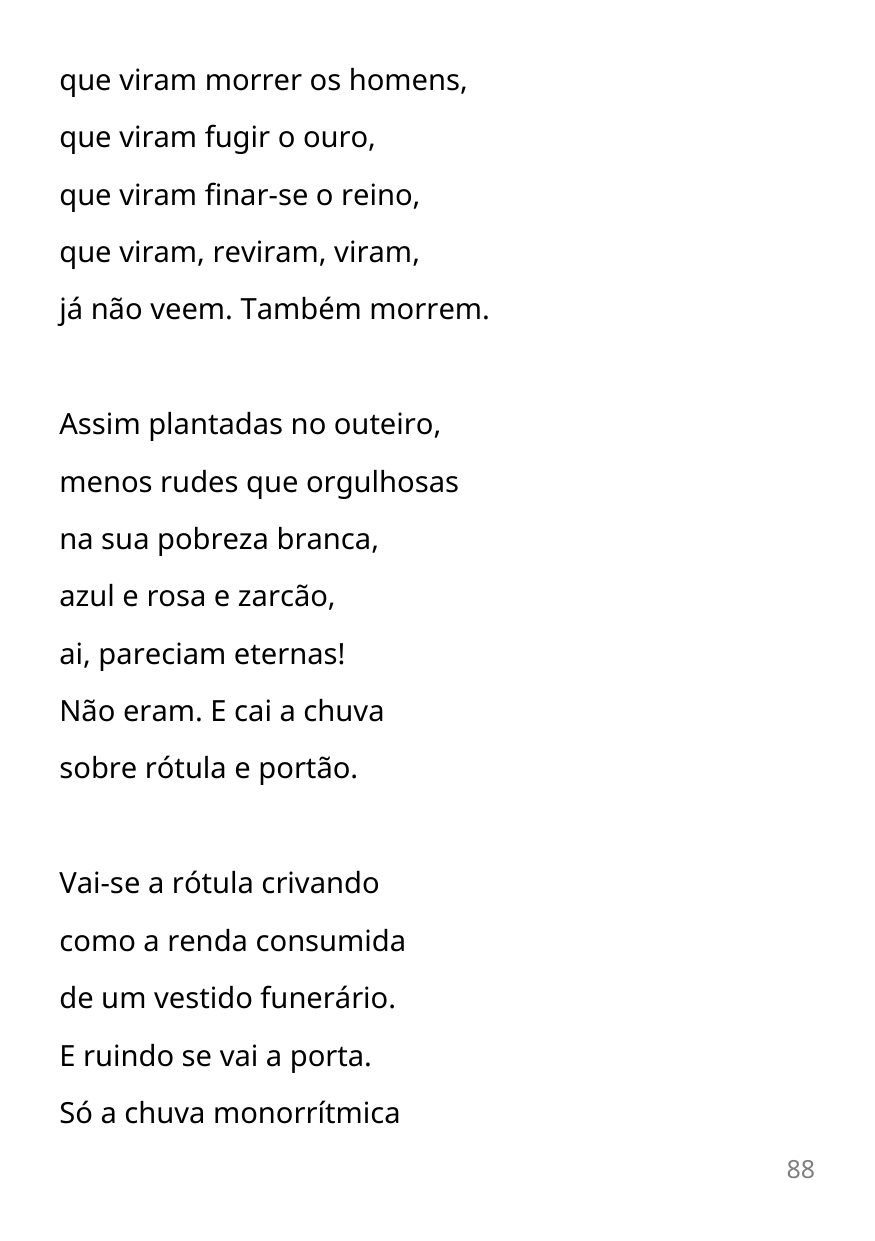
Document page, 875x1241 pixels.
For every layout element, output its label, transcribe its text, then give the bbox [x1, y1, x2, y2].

text como a renda consumida [59, 920, 815, 960]
text sobre rótula e portão. [59, 748, 815, 787]
text que viram fugir o ouro, [59, 116, 815, 156]
text que viram, reviram, viram, [59, 231, 815, 271]
text de um vestido funerário. [59, 977, 815, 1017]
text Só a chuva monorrítmica [59, 1092, 815, 1132]
text E ruindo se vai a porta. [59, 1035, 815, 1074]
text que viram morrer os homens, [59, 59, 815, 99]
text na sua pobreza branca, [59, 518, 815, 558]
text Não eram. E cai a chuva [59, 690, 815, 730]
text Vai-se a rótula crivando [59, 863, 815, 902]
text já não veem. Também morrem. [59, 289, 815, 328]
text ai, pareciam eternas! [59, 633, 815, 673]
text Assim plantadas no outeiro, [59, 403, 815, 443]
text que viram finar-se o reino, [59, 174, 815, 213]
text azul e rosa e zarcão, [59, 576, 815, 615]
text menos rudes que orgulhosas [59, 461, 815, 501]
